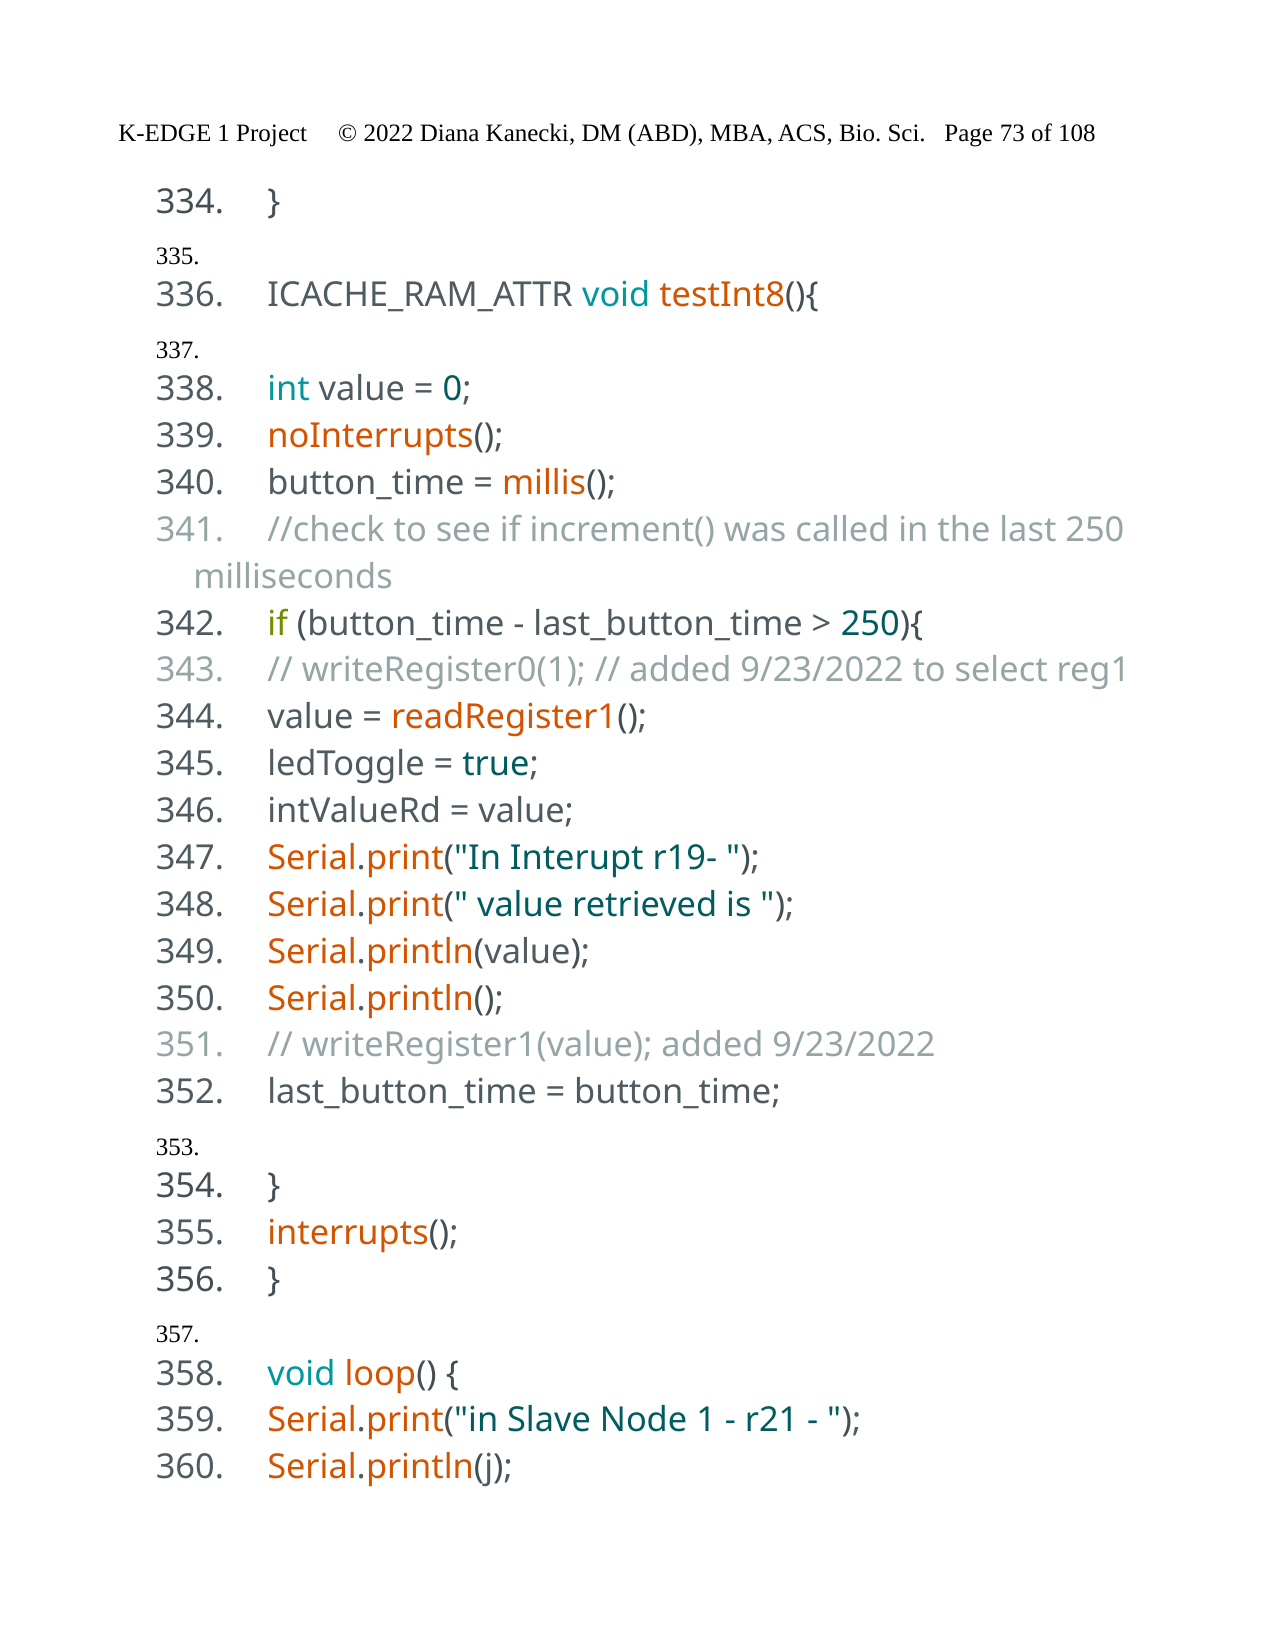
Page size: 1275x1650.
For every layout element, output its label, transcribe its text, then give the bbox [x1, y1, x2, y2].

list intValueRd = value; [156, 786, 1157, 833]
list noInterrupts(); [156, 411, 1157, 458]
list Serial.print("in Slave Node 1 - r21 - "); [156, 1395, 1157, 1442]
list int value = 0; [156, 364, 1157, 411]
list // writeRegister0(1); // added 9/23/2022 to select reg1 [156, 645, 1157, 692]
list void loop() { [156, 1348, 1157, 1395]
list Serial.print(" value retrieved is "); [156, 879, 1157, 926]
list ledToggle = true; [156, 739, 1157, 786]
list Serial.println(j); [156, 1442, 1157, 1489]
list // writeRegister1(value); added 9/23/2022 [156, 1020, 1157, 1067]
list } [156, 1161, 1157, 1208]
list //check to see if increment() was called in the last 250 milliseconds [156, 504, 1157, 598]
list value = readRegister1(); [156, 692, 1157, 739]
list } [156, 1254, 1157, 1301]
list } [156, 176, 1157, 223]
list if (button_time - last_button_time > 250){ [156, 598, 1157, 645]
list ICACHE_RAM_ATTR void testInt8(){ [156, 270, 1157, 317]
list Serial.print("In Interupt r19- "); [156, 833, 1157, 879]
list button_time = millis(); [156, 458, 1157, 504]
list interrupts(); [156, 1208, 1157, 1254]
list Serial.println(value); [156, 926, 1157, 973]
list Serial.println(); [156, 973, 1157, 1020]
list last_button_time = button_time; [156, 1067, 1157, 1114]
